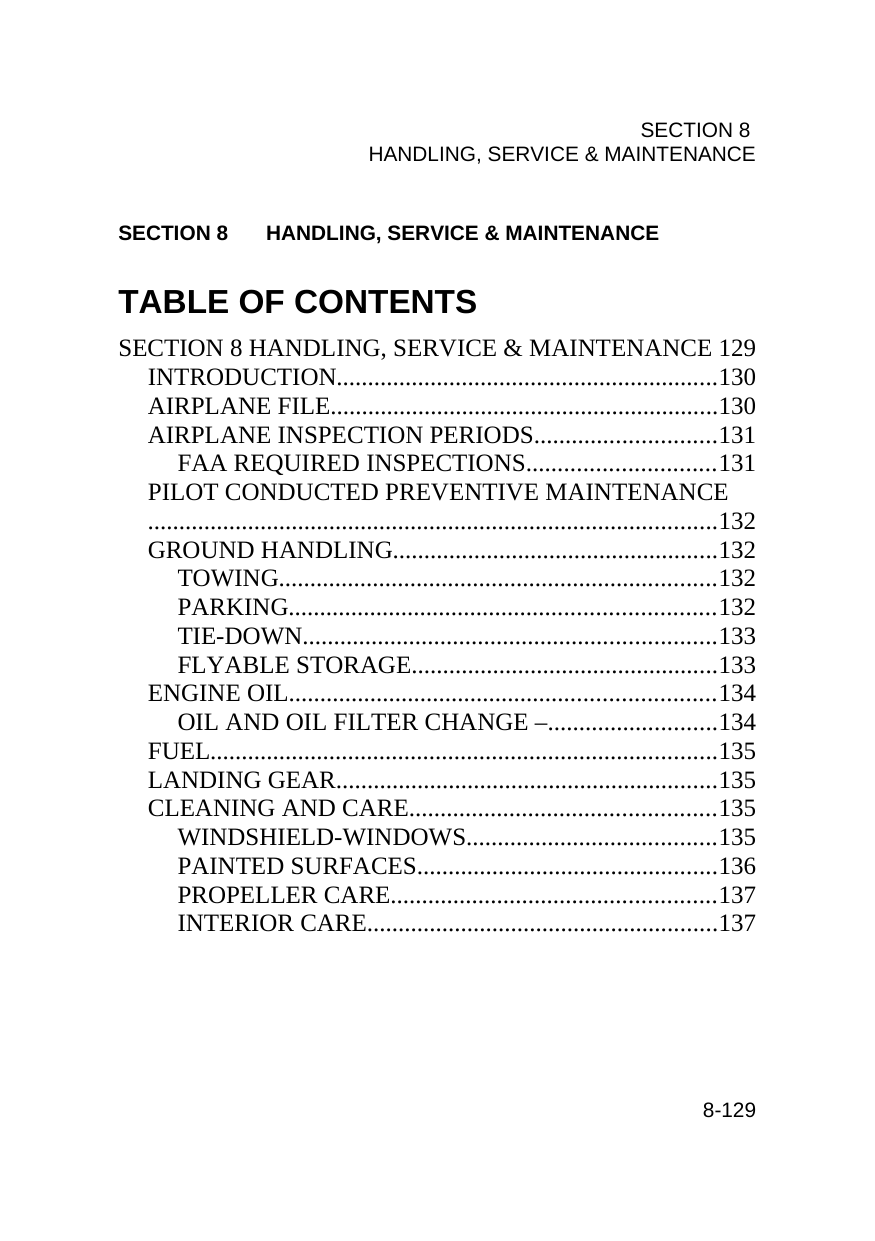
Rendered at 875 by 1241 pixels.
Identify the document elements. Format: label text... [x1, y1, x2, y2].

text LANDING GEAR 135 [148, 765, 756, 793]
text OIL AND OIL FILTER CHANGE – 134 [177, 707, 756, 736]
text PARKING 132 [177, 592, 756, 621]
text TIE-DOWN 133 [177, 621, 756, 650]
text PAINTED SURFACES 136 [177, 851, 756, 880]
subtitle HANDLING, SERVICE & MAINTENANCE [118, 221, 756, 245]
text FUEL 135 [148, 736, 756, 765]
text CLEANING AND CARE 135 [148, 793, 756, 822]
text AIRPLANE INSPECTION PERIODS 131 [148, 420, 756, 448]
text INTRODUCTION 130 [148, 362, 756, 391]
text SECTION 8 HANDLING, SERVICE & MAINTENANCE 129 [118, 333, 756, 362]
text PROPELLER CARE 137 [177, 880, 756, 908]
text INTERIOR CARE 137 [177, 908, 756, 937]
text ENGINE OIL 134 [148, 678, 756, 707]
subtitle TABLE OF CONTENTS [118, 282, 756, 321]
text FLYABLE STORAGE 133 [177, 650, 756, 678]
text GROUND HANDLING 132 [148, 535, 756, 563]
text AIRPLANE FILE 130 [148, 391, 756, 420]
text TOWING 132 [177, 563, 756, 592]
text PILOT CONDUCTED PREVENTIVE MAINTENANCE 132 [148, 477, 756, 535]
text FAA REQUIRED INSPECTIONS 131 [177, 448, 756, 477]
text WINDSHIELD-WINDOWS 135 [177, 822, 756, 851]
